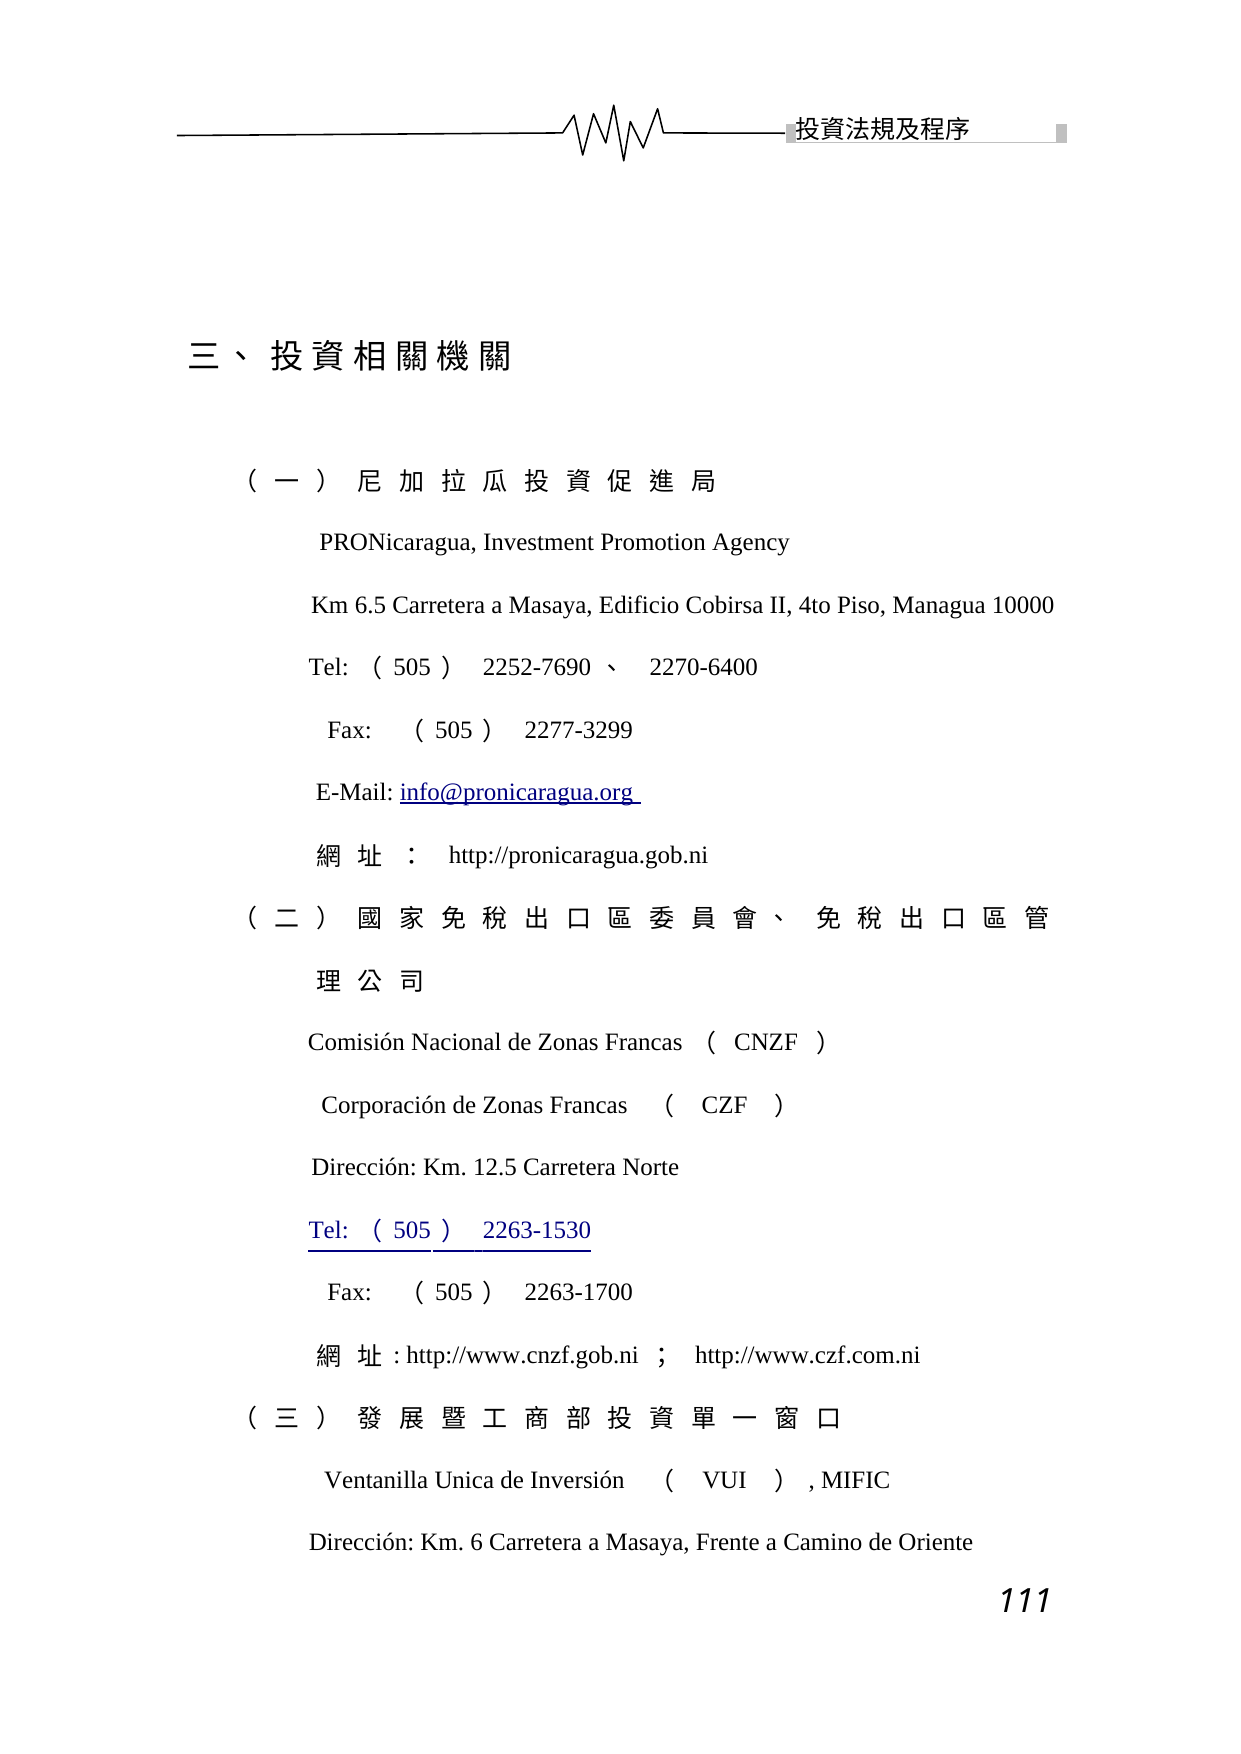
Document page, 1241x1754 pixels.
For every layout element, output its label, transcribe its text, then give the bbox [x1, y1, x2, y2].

text Tel:（505）2252-7690、2270-6400 [281, 625, 1058, 688]
text E-Mail: info@pronicaragua.org [281, 750, 1058, 813]
text Dirección: Km. 6 Carretera a Masaya, Frente a Camino de Oriente [281, 1500, 1058, 1563]
text PRONicaragua, Investment Promotion Agency [281, 500, 1058, 563]
text Fax:（505）2263-1700 [281, 1250, 1058, 1313]
text Ventanilla Unica de Inversión（VUI）, MIFIC [281, 1438, 1058, 1500]
text Dirección: Km. 12.5 Carretera Norte [281, 1125, 1058, 1188]
text （一）尼加拉瓜投資促進局 [207, 438, 1058, 500]
text 網址: http://www.cnzf.gob.ni；http://www.czf.com.ni [281, 1313, 1058, 1375]
text （二）國家免稅出口區委員會、免稅出口區管理公司 [207, 875, 1058, 1000]
text （三）發展暨工商部投資單一窗口 [207, 1375, 1058, 1438]
text 三、投資相關機關 [183, 313, 1058, 375]
text Comisión Nacional de Zonas Francas（CNZF） [281, 1000, 1058, 1063]
text 網址：http://pronicaragua.gob.ni [281, 813, 1058, 875]
text Km 6.5 Carretera a Masaya, Edificio Cobirsa II, 4to Piso, Managua 10000 [281, 563, 1058, 625]
text Fax:（505）2277-3299 [281, 688, 1058, 750]
text Tel:（505）2263-1530 [281, 1188, 1058, 1250]
text Corporación de Zonas Francas（CZF） [281, 1063, 1058, 1125]
